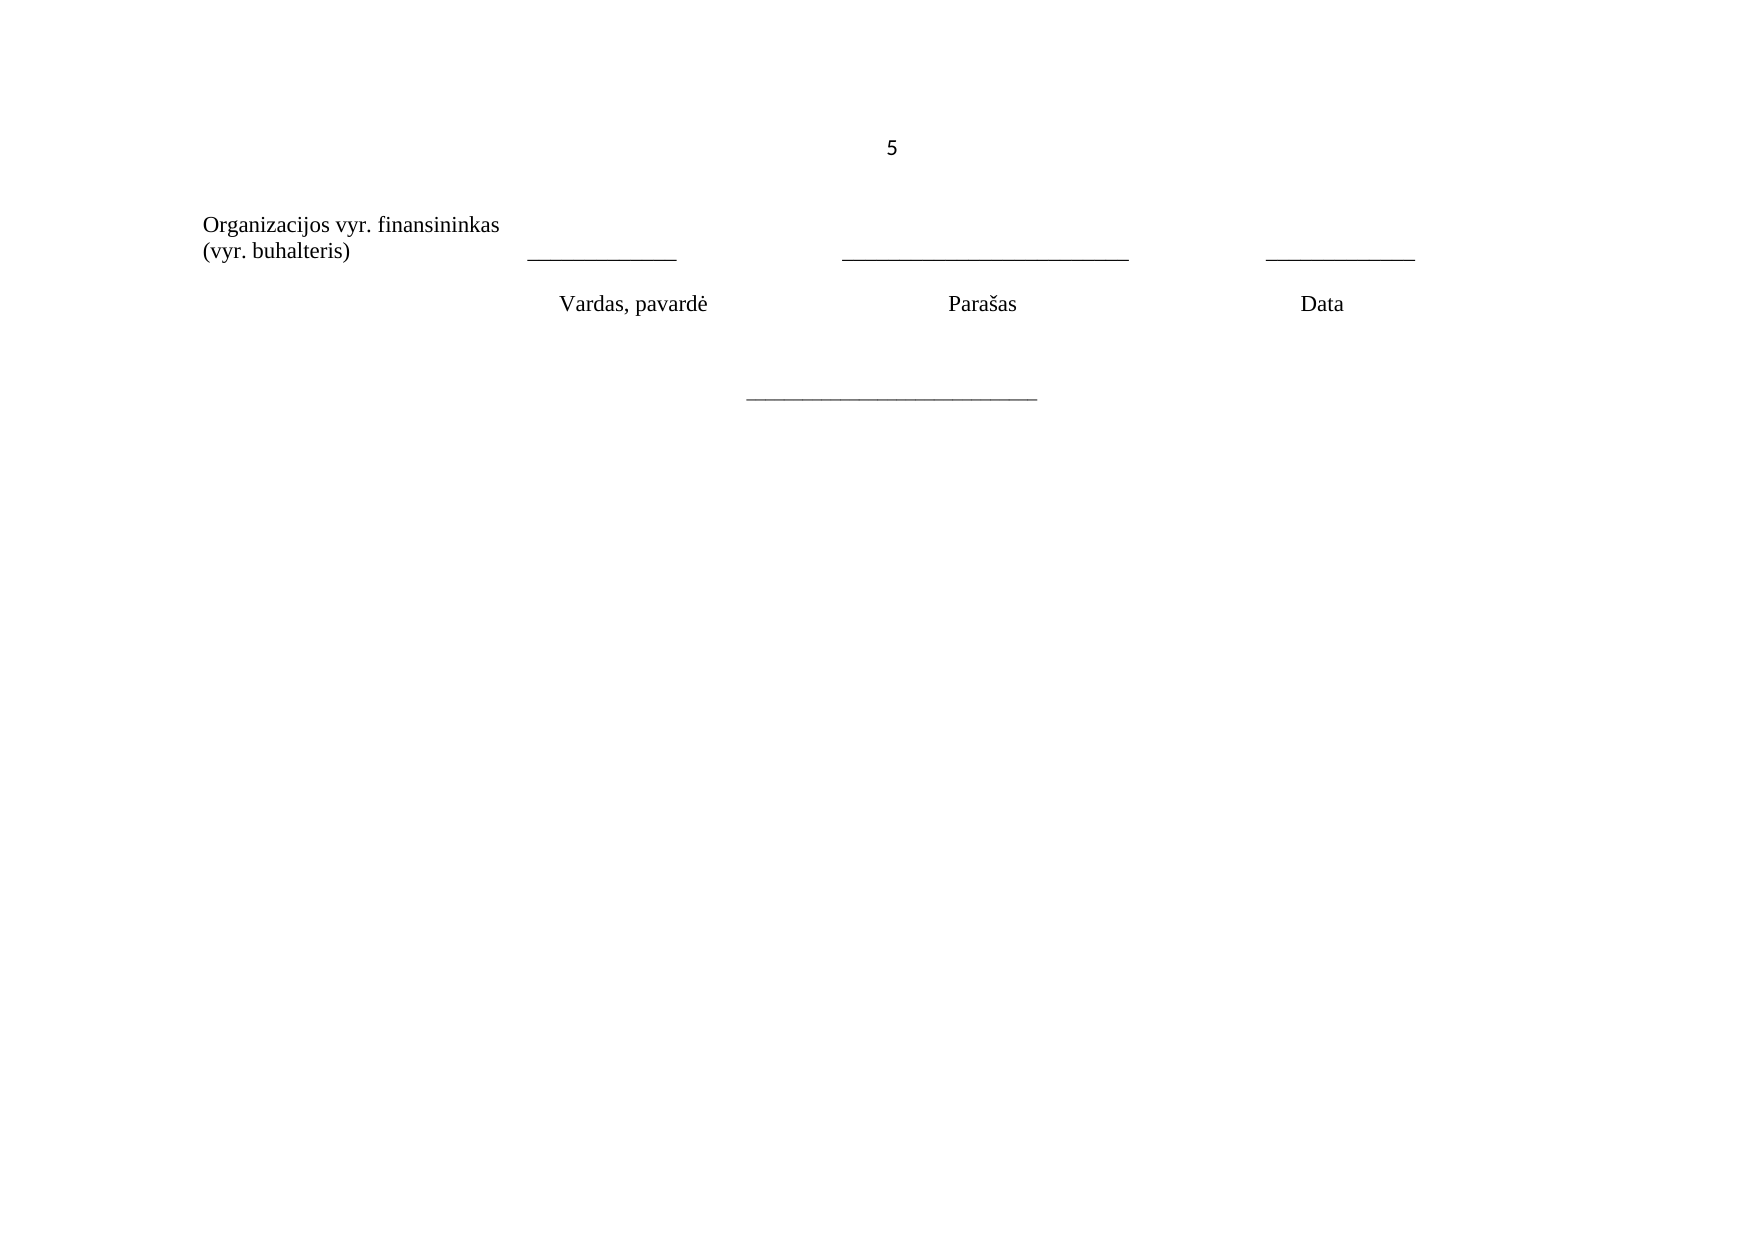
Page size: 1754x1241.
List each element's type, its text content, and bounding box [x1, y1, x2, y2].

table_cell Organizacijos vyr. finansininkas (vyr. buhalteris) _____________ _________________________ _____________ Vardas, pavardė Parašas Data [191, 211, 1433, 317]
table_cell [191, 190, 1433, 211]
table_cell [118, 211, 191, 317]
text _______________________________ [118, 381, 1665, 403]
table_cell [1433, 190, 1638, 211]
table_cell [118, 190, 191, 211]
table_cell [1433, 211, 1638, 317]
